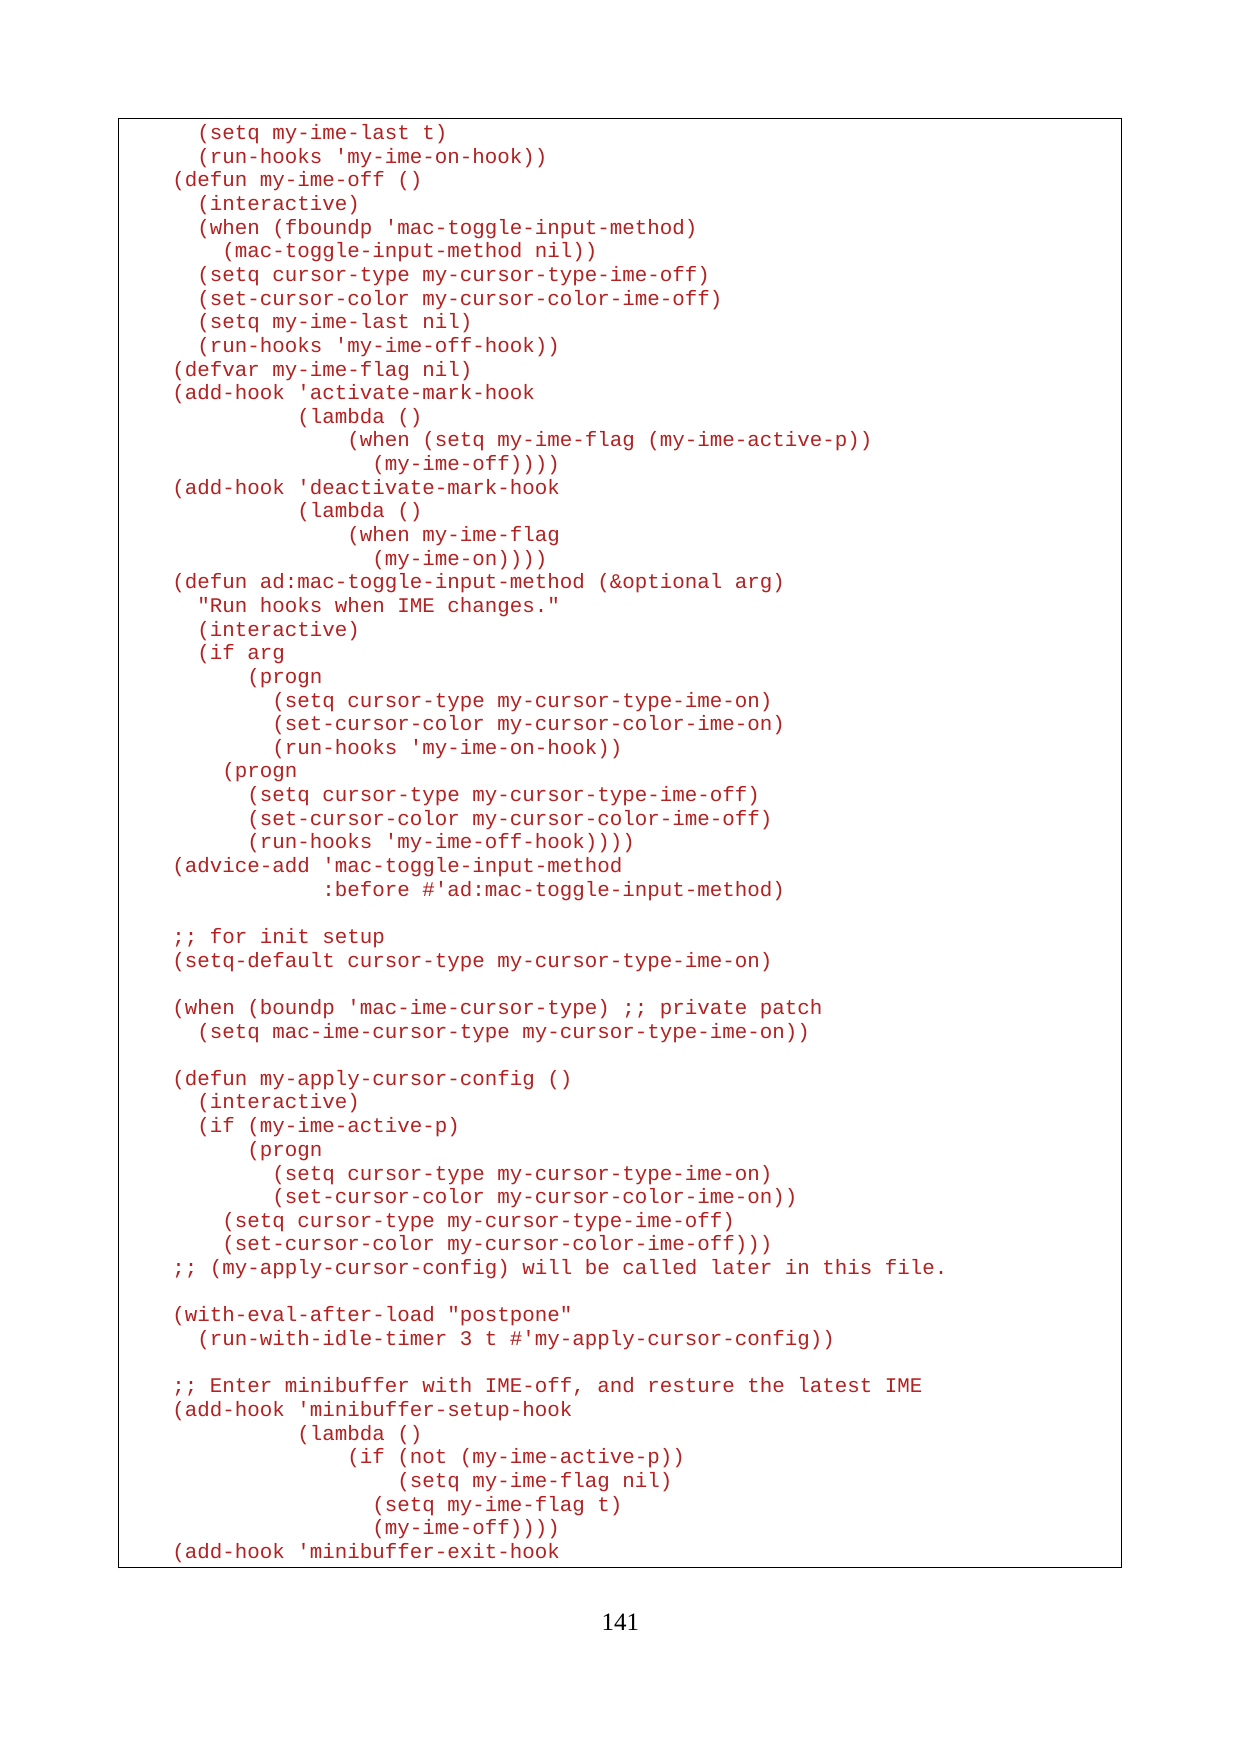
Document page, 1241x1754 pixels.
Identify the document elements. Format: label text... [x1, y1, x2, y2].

text (when (boundp 'mac-ime-cursor-type) ;; private patch [119, 993, 1121, 1017]
text (run-hooks 'my-ime-on-hook)) [119, 142, 1121, 165]
text (add-hook 'minibuffer-setup-hook [119, 1395, 1121, 1419]
text (setq cursor-type my-cursor-type-ime-off) [119, 1206, 1121, 1229]
text (setq cursor-type my-cursor-type-ime-off) [119, 780, 1121, 804]
text "Run hooks when IME changes." [119, 591, 1121, 615]
text (defvar my-ime-flag nil) [119, 354, 1121, 378]
text ;; for init setup [119, 922, 1121, 946]
text (if (not (my-ime-active-p)) [119, 1442, 1121, 1466]
text (run-hooks 'my-ime-off-hook)) [119, 331, 1121, 354]
text ;; Enter minibuffer with IME-off, and resture the latest IME [119, 1371, 1121, 1395]
text (progn [119, 757, 1121, 780]
text (setq-default cursor-type my-cursor-type-ime-on) [119, 946, 1121, 969]
text (run-with-idle-timer 3 t #'my-apply-cursor-config)) [119, 1324, 1121, 1348]
text (set-cursor-color my-cursor-color-ime-off) [119, 804, 1121, 827]
text (add-hook 'activate-mark-hook [119, 378, 1121, 402]
text ;; (my-apply-cursor-config) will be called later in this file. [119, 1253, 1121, 1277]
text (set-cursor-color my-cursor-color-ime-on) [119, 709, 1121, 733]
text (when my-ime-flag [119, 520, 1121, 544]
text (setq cursor-type my-cursor-type-ime-on) [119, 686, 1121, 709]
text (set-cursor-color my-cursor-color-ime-on)) [119, 1182, 1121, 1206]
text (run-hooks 'my-ime-on-hook)) [119, 733, 1121, 757]
text (defun ad:mac-toggle-input-method (&optional arg) [119, 567, 1121, 591]
text (when (fboundp 'mac-toggle-input-method) [119, 213, 1121, 236]
text (defun my-apply-cursor-config () [119, 1064, 1121, 1088]
text (setq my-ime-last nil) [119, 307, 1121, 331]
text (lambda () [119, 402, 1121, 426]
text (if (my-ime-active-p) [119, 1111, 1121, 1135]
text (with-eval-after-load "postpone" [119, 1300, 1121, 1324]
text (run-hooks 'my-ime-off-hook)))) [119, 827, 1121, 851]
text (setq mac-ime-cursor-type my-cursor-type-ime-on)) [119, 1017, 1121, 1040]
text (my-ime-off)))) [119, 449, 1121, 473]
text (setq cursor-type my-cursor-type-ime-off) [119, 260, 1121, 284]
text (setq my-ime-last t) [119, 119, 1121, 142]
text (lambda () [119, 496, 1121, 520]
text (add-hook 'deactivate-mark-hook [119, 473, 1121, 496]
text (interactive) [119, 615, 1121, 638]
text (interactive) [119, 1088, 1121, 1111]
text (setq cursor-type my-cursor-type-ime-on) [119, 1158, 1121, 1182]
text (add-hook 'minibuffer-exit-hook [119, 1537, 1121, 1567]
text (when (setq my-ime-flag (my-ime-active-p)) [119, 426, 1121, 449]
text (if arg [119, 638, 1121, 662]
text (progn [119, 662, 1121, 686]
text (setq my-ime-flag nil) [119, 1466, 1121, 1489]
text :before #'ad:mac-toggle-input-method) [119, 875, 1121, 898]
text (defun my-ime-off () [119, 165, 1121, 189]
text (set-cursor-color my-cursor-color-ime-off))) [119, 1229, 1121, 1253]
text (setq my-ime-flag t) [119, 1489, 1121, 1513]
text (my-ime-off)))) [119, 1513, 1121, 1537]
text (advice-add 'mac-toggle-input-method [119, 851, 1121, 875]
text (progn [119, 1135, 1121, 1158]
text (mac-toggle-input-method nil)) [119, 236, 1121, 260]
text (lambda () [119, 1419, 1121, 1442]
text (set-cursor-color my-cursor-color-ime-off) [119, 284, 1121, 307]
text (my-ime-on)))) [119, 544, 1121, 567]
text (interactive) [119, 189, 1121, 213]
